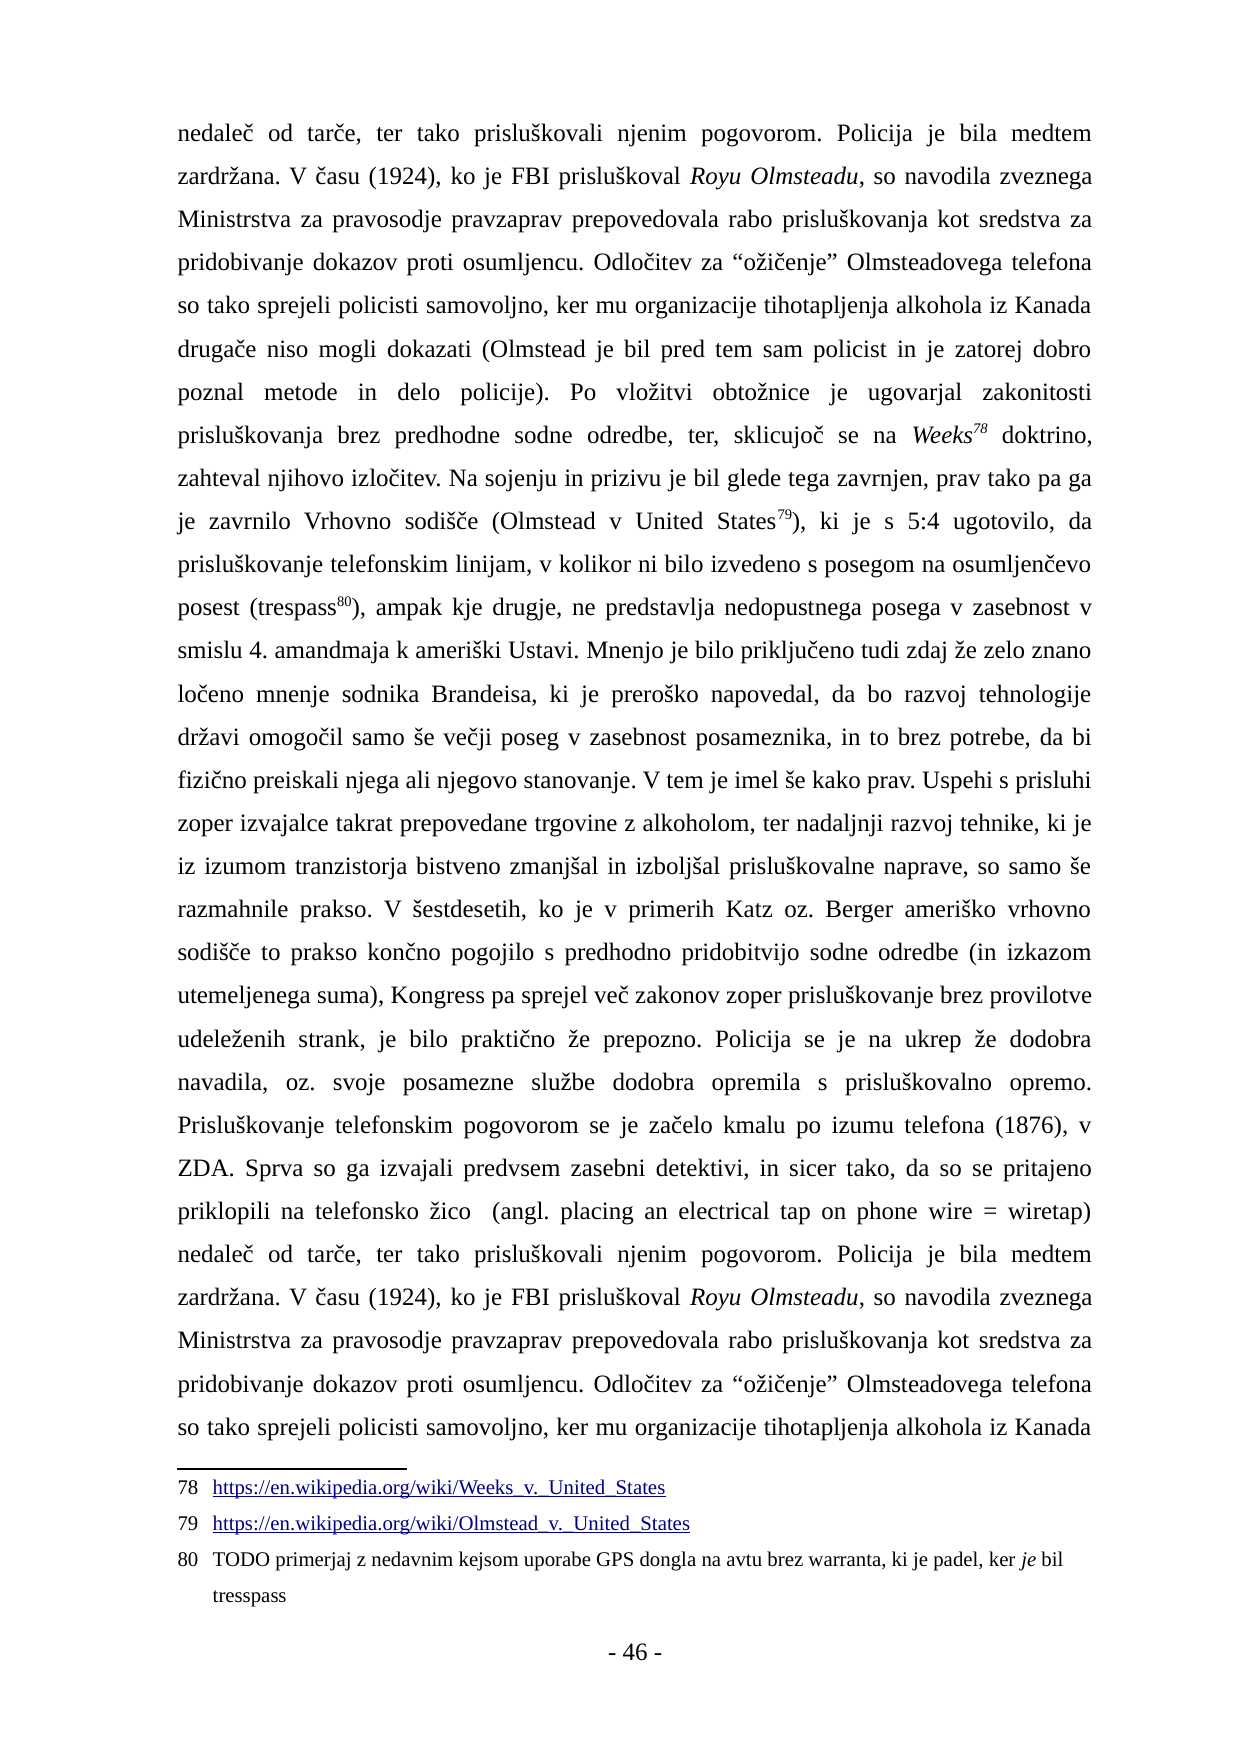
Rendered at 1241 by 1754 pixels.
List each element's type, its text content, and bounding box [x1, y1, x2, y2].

text https://en.wikipedia.org/wiki/Olmstead_v._United_States [177, 1511, 1093, 1535]
text https://en.wikipedia.org/wiki/Weeks_v._United_States [177, 1475, 1093, 1499]
text TODO primerjaj z nedavnim kejsom uporabe GPS dongla na avtu brez warranta, ki je padel, ker je bil tresspass [177, 1547, 1093, 1607]
text nedaleč od tarče, ter tako prisluškovali njenim pogovorom. Policija je bila medtem zardržana. V času (1924), ko je FBI prisluškoval Royu Olmsteadu, so navodila zveznega Ministrstva za pravosodje pravzaprav prepovedovala rabo prisluškovanja kot sredstva za pridobivanje dokazov proti osumljencu. Odločitev za “ožičenje” Olmsteadovega telefona so tako sprejeli policisti samovoljno, ker mu organizacije tihotapljenja alkohola iz Kanada drugače niso mogli dokazati (Olmstead je bil pred tem sam policist in je zatorej dobro poznal metode in delo policije). Po vložitvi obtožnice je ugovarjal zakonitosti prisluškovanja brez predhodne sodne odredbe, ter, sklicujoč se na Weeks doktrino, zahteval njihovo izločitev. Na sojenju in prizivu je bil glede tega zavrnjen, prav tako pa ga je zavrnilo Vrhovno sodišče (Olmstead v United States), ki je s 5:4 ugotovilo, da prisluškovanje telefonskim linijam, v kolikor ni bilo izvedeno s posegom na osumljenčevo posest (trespass), ampak kje drugje, ne predstavlja nedopustnega posega v zasebnost v smislu 4. amandmaja k ameriški Ustavi. Mnenjo je bilo priključeno tudi zdaj že zelo znano ločeno mnenje sodnika Brandeisa, ki je preroško napovedal, da bo razvoj tehnologije državi omogočil samo še večji poseg v zasebnost posameznika, in to brez potrebe, da bi fizično preiskali njega ali njegovo stanovanje. V tem je imel še kako prav. Uspehi s prisluhi zoper izvajalce takrat prepovedane trgovine z alkoholom, ter nadaljnji razvoj tehnike, ki je iz izumom tranzistorja bistveno zmanjšal in izboljšal prisluškovalne naprave, so samo še razmahnile prakso. V šestdesetih, ko je v primerih Katz oz. Berger ameriško vrhovno sodišče to prakso končno pogojilo s predhodno pridobitvijo sodne odredbe (in izkazom utemeljenega suma), Kongress pa sprejel več zakonov zoper prisluškovanje brez provilotve udeleženih strank, je bilo praktično že prepozno. Policija se je na ukrep že dodobra navadila, oz. svoje posamezne službe dodobra opremila s prisluškovalno opremo. Prisluškovanje telefonskim pogovorom se je začelo kmalu po izumu telefona (1876), v ZDA. Sprva so ga izvajali predvsem zasebni detektivi, in sicer tako, da so se pritajeno priklopili na telefonsko žico (angl. placing an electrical tap on phone wire = wiretap) nedaleč od tarče, ter tako prisluškovali njenim pogovorom. Policija je bila medtem zardržana. V času (1924), ko je FBI prisluškoval Royu Olmsteadu, so navodila zveznega Ministrstva za pravosodje pravzaprav prepovedovala rabo prisluškovanja kot sredstva za pridobivanje dokazov proti osumljencu. Odločitev za “ožičenje” Olmsteadovega telefona so tako sprejeli policisti samovoljno, ker mu organizacije tihotapljenja alkohola iz Kanada [177, 118, 1093, 1441]
